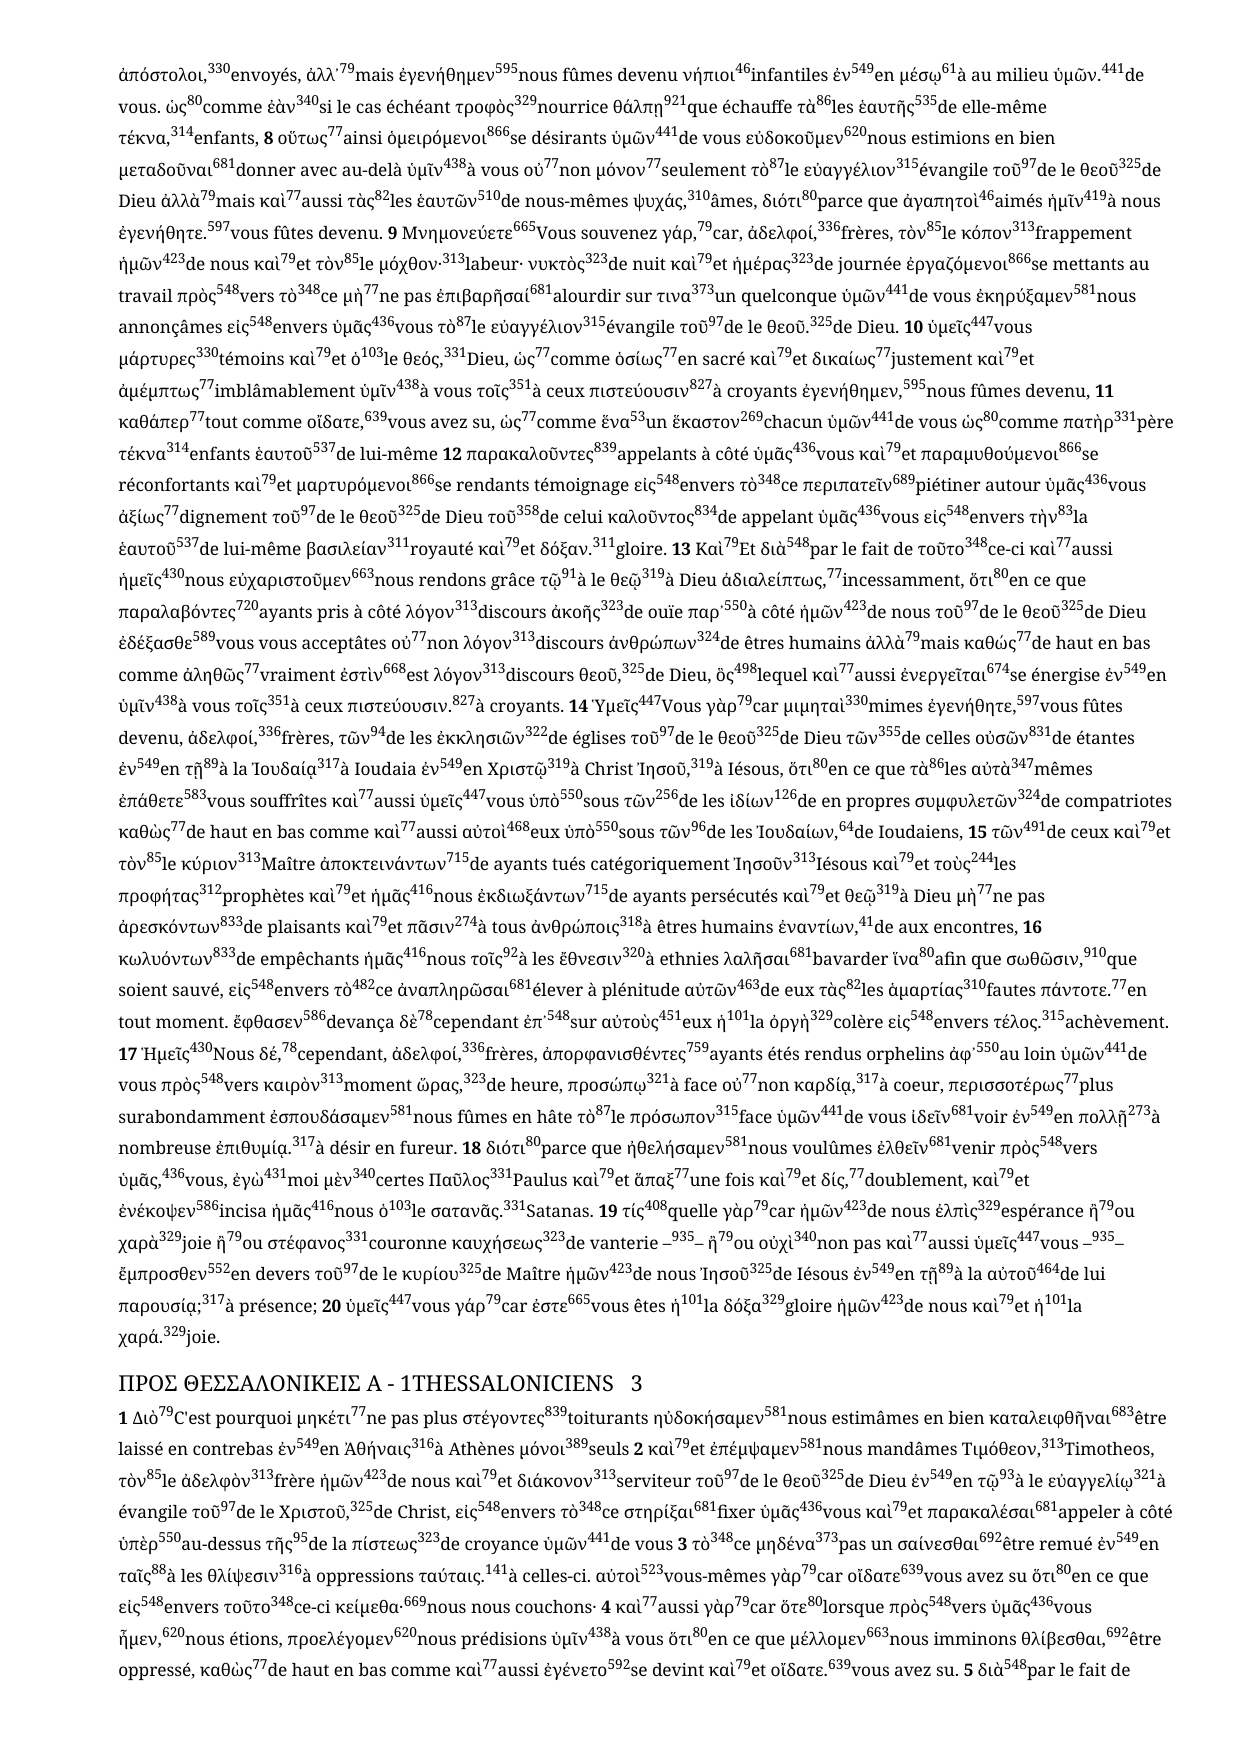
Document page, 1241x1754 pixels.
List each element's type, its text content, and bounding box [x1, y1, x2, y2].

text 1 Διὸ79C'est pourquoi μηκέτι77ne pas plus στέγοντες839toiturants ηὐδοκήσαμεν581nous estimâmes en bien καταλειφθῆναι683être laissé en contrebas ἐν549en Ἀθήναις316à Athènes μόνοι389seuls 2 καὶ79et ἐπέμψαμεν581nous mandâmes Τιμόθεον,313Timotheos, τὸν85le ἀδελφὸν313frère ἡμῶν423de nous καὶ79et διάκονον313serviteur τοῦ97de le θεοῦ325de Dieu ἐν549en τῷ93à le εὐαγγελίῳ321à évangile τοῦ97de le Χριστοῦ,325de Christ, εἰς548envers τὸ348ce στηρίξαι681fixer ὑμᾶς436vous καὶ79et παρακαλέσαι681appeler à côté ὑπὲρ550au-dessus τῆς95de la πίστεως323de croyance ὑμῶν441de vous 3 τὸ348ce μηδένα373pas un σαίνεσθαι692être remué ἐν549en ταῖς88à les θλίψεσιν316à oppressions ταύταις.141à celles-ci. αὐτοὶ523vous-mêmes γὰρ79car οἴδατε639vous avez su ὅτι80en ce que εἰς548envers τοῦτο348ce-ci κείμεθα·669nous nous couchons· 4 καὶ77aussi γὰρ79car ὅτε80lorsque πρὸς548vers ὑμᾶς436vous ἦμεν,620nous étions, προελέγομεν620nous prédisions ὑμῖν438à vous ὅτι80en ce que μέλλομεν663nous imminons θλίβεσθαι,692être oppressé, καθὼς77de haut en bas comme καὶ77aussi ἐγένετο592se devint καὶ79et οἴδατε.639vous avez su. 5 διὰ548par le fait de τοῦτο348ce-ci κἀγὼ431et moi μηκέτι77ne pas plus στέγων840toiturant ἔπεμψα582je mandai εἰς548envers τὸ348ce γνῶναι681connaître τὴν83la πίστιν311croyance ὑμῶν,441de vous, μή80ne pas πως77en quelque manière ἐπείρασεν586mit en tentation ὑμᾶς436vous ὁ364celui πειράζων840mettant en tentation καὶ79et εἰς548envers κενὸν55vide γένηται905que se devienne ὁ103le κόπος331frappement ἡμῶν.423de nous. 6 Ἄρτι77À l'instant δὲ78cependant ἐλθόντος716de ayant venu Τιμοθέου325de Timotheos πρὸς548vers ἡμᾶς416nous ἀφ᾽550au loin ὑμῶν441de vous καὶ79et εὐαγγελισαμένου734de se ayant évangélisé ἡμῖν419à nous τὴν83la πίστιν311croyance καὶ79et τὴν83la ἀγάπην311amour ὑμῶν441de vous καὶ79et ὅτι80en ce que ἔχετε665vous avez μνείαν311mémoration ἡμῶν423de nous ἀγαθὴν51bonne πάντοτε,77en tout moment, ἐπιποθοῦντες839désirants au-dessus ἡμᾶς416nous ἰδεῖν681voir καθάπερ77tout comme καὶ77aussi ἡμεῖς430nous ὑμᾶς,436vous, 7 διὰ548par le fait de τοῦτο348ce-ci παρεκλήθημεν,595nous fûmes appelé à côté, ἀδελφοί,336frères, ἐφ᾽549sur ὑμῖν438à vous ἐπὶ549sur πάσῃ273à toute τῇ89à la ἀνάγκῃ317à nécessité καὶ79et θλίψει317à oppression ἡμῶν423de nous διὰ550par τῆς95de la ὑμῶν441de vous πίστεως,323de croyance, 8 ὅτι80en ce que νῦν77maintenant ζῶμεν663nous vivons ἐὰν80si le cas échéant ὑμεῖς447vous στήκετε665vous tenez debout ἐν549en κυρίῳ.319à Maître. 9 τίνα160quelle γὰρ79car εὐχαριστίαν311action de grâce δυνάμεθα669nous nous pouvons τῷ91à le θεῷ319à Dieu ἀνταποδοῦναι681redonner en échange περὶ550autour ὑμῶν441de vous ἐπὶ549sur πάσῃ273à toute τῇ89à la χαρᾷ317à joie ᾗ484à laquelle χαίρομεν663nous sommes de joie δι᾽548par le fait de ὑμᾶς436vous ἔμπροσθεν552en devers τοῦ97de le θεοῦ325de Dieu ἡμῶν,423de nous, 10 νυκτὸς323de nuit καὶ79et ἡμέρας323de journée ὑπερεκπερισσοῦ77superabondamment δεόμενοι866se attachants de lien εἰς548envers τὸ348ce ἰδεῖν681voir ὑμῶν441de vous τὸ87le πρόσωπον315face καὶ79et καταρτίσαι681ajuster complètement τὰ86les ὑστερήματα314manques τῆς95de la πίστεως323de croyance ὑμῶν;441de vous; 11 Αὐτὸς542Lui-même δὲ78cependant ὁ103le θεὸς331Dieu καὶ79et πατὴρ331père ἡμῶν423de nous καὶ79et ὁ103le κύριος331Maître ἡμῶν423de nous Ἰησοῦς331Iésous κατευθύναι694que dirige droit de haut en bas τὴν83la ὁδὸν311chemin ἡμῶν423de nous πρὸς548vers ὑμᾶς·436vous· 12 ὑμᾶς436vous δὲ78cependant ὁ103le κύριος331Maître πλεονάσαι694que fasse plus nombreux καὶ79et περισσεύσαι694que surabonde τῇ89à la ἀγάπῃ317à amour εἰς548envers ἀλλήλους501les uns les autres καὶ79et εἰς548envers πάντας372tous καθάπερ77tout comme καὶ77aussi ἡμεῖς430nous εἰς548envers ὑμᾶς,436vous, 13 εἰς548envers τὸ348ce στηρίξαι681fixer ὑμῶν441de vous τὰς82les καρδίας310coeurs ἀμέμπτους29sans blâmes ἐν549en ἁγιωσύνῃ317à sainteté ἔμπροσθεν552en devers τοῦ97de le θεοῦ325de Dieu καὶ79et πατρὸς325de père ἡμῶν423de nous ἐν549en τῇ89à la παρουσίᾳ317à présence τοῦ97de le κυρίου325de Maître ἡμῶν423de nous Ἰησοῦ325de Iésous μετὰ550avec πάντων280de tous τῶν96de les ἁγίων64de saints αὐτοῦ[,464de lui[, ἀμήν].304amen]. [118, 1402, 1181, 1682]
text 1 Αὐτοὶ523Vous-mêmes γὰρ79car οἴδατε,639vous avez su, ἀδελφοί,336frères, τὴν83la εἴσοδον311entrée de chemin ἡμῶν423de nous τὴν344celle πρὸς548vers ὑμᾶς436vous ὅτι80en ce que οὐ77non κενὴ45vide γέγονεν,642a devenu, 2 ἀλλὰ79mais προπαθόντες720ayants soufferts d'avance καὶ79et ὑβρισθέντες,759ayants étés brutalisés, καθὼς77de haut en bas comme οἴδατε,639vous avez su, ἐν549en Φιλίπποις318à Philippes ἐπαρρησιασάμεθα587nous nous oralisâmes franchement ἐν549en τῷ91à le θεῷ319à Dieu ἡμῶν423de nous λαλῆσαι681bavarder πρὸς548vers ὑμᾶς436vous τὸ87le εὐαγγέλιον315évangile τοῦ97de le θεοῦ325de Dieu ἐν549en πολλῷ275à nombreux ἀγῶνι.319à combat. 3 ἡ101la γὰρ79car παράκλησις329appel à côté ἡμῶν423de nous οὐκ77non ἐκ550hors πλάνης323de égarement οὐδὲ79non cependant ἐξ550hors ἀκαθαρσίας323de impureté οὐδὲ79non cependant ἐν549en δόλῳ,319à fraude, 4 ἀλλὰ79mais καθὼς77de haut en bas comme δεδοκιμάσμεθα649nous avons été éprouvés ὑπὸ550sous τοῦ97de le θεοῦ325de Dieu πιστευθῆναι683être cru τὸ87le εὐαγγέλιον,315évangile, οὕτως77ainsi λαλοῦμεν,663nous bavardons, οὐχ77non ὡς80comme ἀνθρώποις318à êtres humains ἀρέσκοντες839plaisants ἀλλὰ79mais θεῷ319à Dieu τῷ352à celui δοκιμάζοντι828à éprouvant τὰς82les καρδίας310coeurs ἡμῶν.423de nous. 5 Οὔτε79Ni γάρ79car ποτε77à un moment ἐν549en λόγῳ319à discours κολακείας323de flatterie ἐγενήθημεν,595nous fûmes devenu, καθὼς77de haut en bas comme οἴδατε,639vous avez su, οὔτε79ni ἐν549en προφάσει317à apparence en avant πλεονεξίας,323de cupidité, θεὸς331Dieu μάρτυς,331témoin, 6 οὔτε79ni ζητοῦντες839cherchants ἐξ550hors ἀνθρώπων324de êtres humains δόξαν311gloire οὔτε79ni ἀφ᾽550au loin ὑμῶν441de vous οὔτε79ni ἀπ᾽550au loin ἄλλων,383de autres, 7 δυνάμενοι866se pouvants ἐν549en βάρει321à poids εἶναι689être ὡς80comme Χριστοῦ325de Christ ἀπόστολοι,330envoyés, ἀλλ᾽79mais ἐγενήθημεν595nous fûmes devenu νήπιοι46infantiles ἐν549en μέσῳ61à au milieu ὑμῶν.441de vous. ὡς80comme ἐὰν340si le cas échéant τροφὸς329nourrice θάλπῃ921que échauffe τὰ86les ἑαυτῆς535de elle-même τέκνα,314enfants, 8 οὕτως77ainsi ὁμειρόμενοι866se désirants ὑμῶν441de vous εὐδοκοῦμεν620nous estimions en bien μεταδοῦναι681donner avec au-delà ὑμῖν438à vous οὐ77non μόνον77seulement τὸ87le εὐαγγέλιον315évangile τοῦ97de le θεοῦ325de Dieu ἀλλὰ79mais καὶ77aussi τὰς82les ἑαυτῶν510de nous-mêmes ψυχάς,310âmes, διότι80parce que ἀγαπητοὶ46aimés ἡμῖν419à nous ἐγενήθητε.597vous fûtes devenu. 9 Μνημονεύετε665Vous souvenez γάρ,79car, ἀδελφοί,336frères, τὸν85le κόπον313frappement ἡμῶν423de nous καὶ79et τὸν85le μόχθον·313labeur· νυκτὸς323de nuit καὶ79et ἡμέρας323de journée ἐργαζόμενοι866se mettants au travail πρὸς548vers τὸ348ce μὴ77ne pas ἐπιβαρῆσαί681alourdir sur τινα373un quelconque ὑμῶν441de vous ἐκηρύξαμεν581nous annonçâmes εἰς548envers ὑμᾶς436vous τὸ87le εὐαγγέλιον315évangile τοῦ97de le θεοῦ.325de Dieu. 10 ὑμεῖς447vous μάρτυρες330témoins καὶ79et ὁ103le θεός,331Dieu, ὡς77comme ὁσίως77en sacré καὶ79et δικαίως77justement καὶ79et ἀμέμπτως77imblâmablement ὑμῖν438à vous τοῖς351à ceux πιστεύουσιν827à croyants ἐγενήθημεν,595nous fûmes devenu, 11 καθάπερ77tout comme οἴδατε,639vous avez su, ὡς77comme ἕνα53un ἕκαστον269chacun ὑμῶν441de vous ὡς80comme πατὴρ331père τέκνα314enfants ἑαυτοῦ537de lui-même 12 παρακαλοῦντες839appelants à côté ὑμᾶς436vous καὶ79et παραμυθούμενοι866se réconfortants καὶ79et μαρτυρόμενοι866se rendants témoignage εἰς548envers τὸ348ce περιπατεῖν689piétiner autour ὑμᾶς436vous ἀξίως77dignement τοῦ97de le θεοῦ325de Dieu τοῦ358de celui καλοῦντος834de appelant ὑμᾶς436vous εἰς548envers τὴν83la ἑαυτοῦ537de lui-même βασιλείαν311royauté καὶ79et δόξαν.311gloire. 13 Καὶ79Et διὰ548par le fait de τοῦτο348ce-ci καὶ77aussi ἡμεῖς430nous εὐχαριστοῦμεν663nous rendons grâce τῷ91à le θεῷ319à Dieu ἀδιαλείπτως,77incessamment, ὅτι80en ce que παραλαβόντες720ayants pris à côté λόγον313discours ἀκοῆς323de ouïe παρ᾽550à côté ἡμῶν423de nous τοῦ97de le θεοῦ325de Dieu ἐδέξασθε589vous vous acceptâtes οὐ77non λόγον313discours ἀνθρώπων324de êtres humains ἀλλὰ79mais καθώς77de haut en bas comme ἀληθῶς77vraiment ἐστὶν668est λόγον313discours θεοῦ,325de Dieu, ὃς498lequel καὶ77aussi ἐνεργεῖται674se énergise ἐν549en ὑμῖν438à vous τοῖς351à ceux πιστεύουσιν.827à croyants. 14 Ὑμεῖς447Vous γὰρ79car μιμηταὶ330mimes ἐγενήθητε,597vous fûtes devenu, ἀδελφοί,336frères, τῶν94de les ἐκκλησιῶν322de églises τοῦ97de le θεοῦ325de Dieu τῶν355de celles οὐσῶν831de étantes ἐν549en τῇ89à la Ἰουδαίᾳ317à Ioudaia ἐν549en Χριστῷ319à Christ Ἰησοῦ,319à Iésous, ὅτι80en ce que τὰ86les αὐτὰ347mêmes ἐπάθετε583vous souffrîtes καὶ77aussi ὑμεῖς447vous ὑπὸ550sous τῶν256de les ἰδίων126de en propres συμφυλετῶν324de compatriotes καθὼς77de haut en bas comme καὶ77aussi αὐτοὶ468eux ὑπὸ550sous τῶν96de les Ἰουδαίων,64de Ioudaiens, 15 τῶν491de ceux καὶ79et τὸν85le κύριον313Maître ἀποκτεινάντων715de ayants tués catégoriquement Ἰησοῦν313Iésous καὶ79et τοὺς244les προφήτας312prophètes καὶ79et ἡμᾶς416nous ἐκδιωξάντων715de ayants persécutés καὶ79et θεῷ319à Dieu μὴ77ne pas ἀρεσκόντων833de plaisants καὶ79et πᾶσιν274à tous ἀνθρώποις318à êtres humains ἐναντίων,41de aux encontres, 16 κωλυόντων833de empêchants ἡμᾶς416nous τοῖς92à les ἔθνεσιν320à ethnies λαλῆσαι681bavarder ἵνα80afin que σωθῶσιν,910que soient sauvé, εἰς548envers τὸ482ce ἀναπληρῶσαι681élever à plénitude αὐτῶν463de eux τὰς82les ἁμαρτίας310fautes πάντοτε.77en tout moment. ἔφθασεν586devança δὲ78cependant ἐπ᾽548sur αὐτοὺς451eux ἡ101la ὀργὴ329colère εἰς548envers τέλος.315achèvement. 17 Ἡμεῖς430Nous δέ,78cependant, ἀδελφοί,336frères, ἀπορφανισθέντες759ayants étés rendus orphelins ἀφ᾽550au loin ὑμῶν441de vous πρὸς548vers καιρὸν313moment ὥρας,323de heure, προσώπῳ321à face οὐ77non καρδίᾳ,317à coeur, περισσοτέρως77plus surabondamment ἐσπουδάσαμεν581nous fûmes en hâte τὸ87le πρόσωπον315face ὑμῶν441de vous ἰδεῖν681voir ἐν549en πολλῇ273à nombreuse ἐπιθυμίᾳ.317à désir en fureur. 18 διότι80parce que ἠθελήσαμεν581nous voulûmes ἐλθεῖν681venir πρὸς548vers ὑμᾶς,436vous, ἐγὼ431moi μὲν340certes Παῦλος331Paulus καὶ79et ἅπαξ77une fois καὶ79et δίς,77doublement, καὶ79et ἐνέκοψεν586incisa ἡμᾶς416nous ὁ103le σατανᾶς.331Satanas. 19 τίς408quelle γὰρ79car ἡμῶν423de nous ἐλπὶς329espérance ἢ79ou χαρὰ329joie ἢ79ou στέφανος331couronne καυχήσεως323de vanterie –935– ἢ79ou οὐχὶ340non pas καὶ77aussi ὑμεῖς447vous –935– ἔμπροσθεν552en devers τοῦ97de le κυρίου325de Maître ἡμῶν423de nous Ἰησοῦ325de Iésous ἐν549en τῇ89à la αὐτοῦ464de lui παρουσίᾳ;317à présence; 20 ὑμεῖς447vous γάρ79car ἐστε665vous êtes ἡ101la δόξα329gloire ἡμῶν423de nous καὶ79et ἡ101la χαρά.329joie. [118, 59, 1181, 1349]
text ΠΡΟΣ ΘΕΣΣΑΛΟΝΙΚΕΙΣ Α - 1THESSALONICIENS 3 [118, 1368, 1181, 1397]
